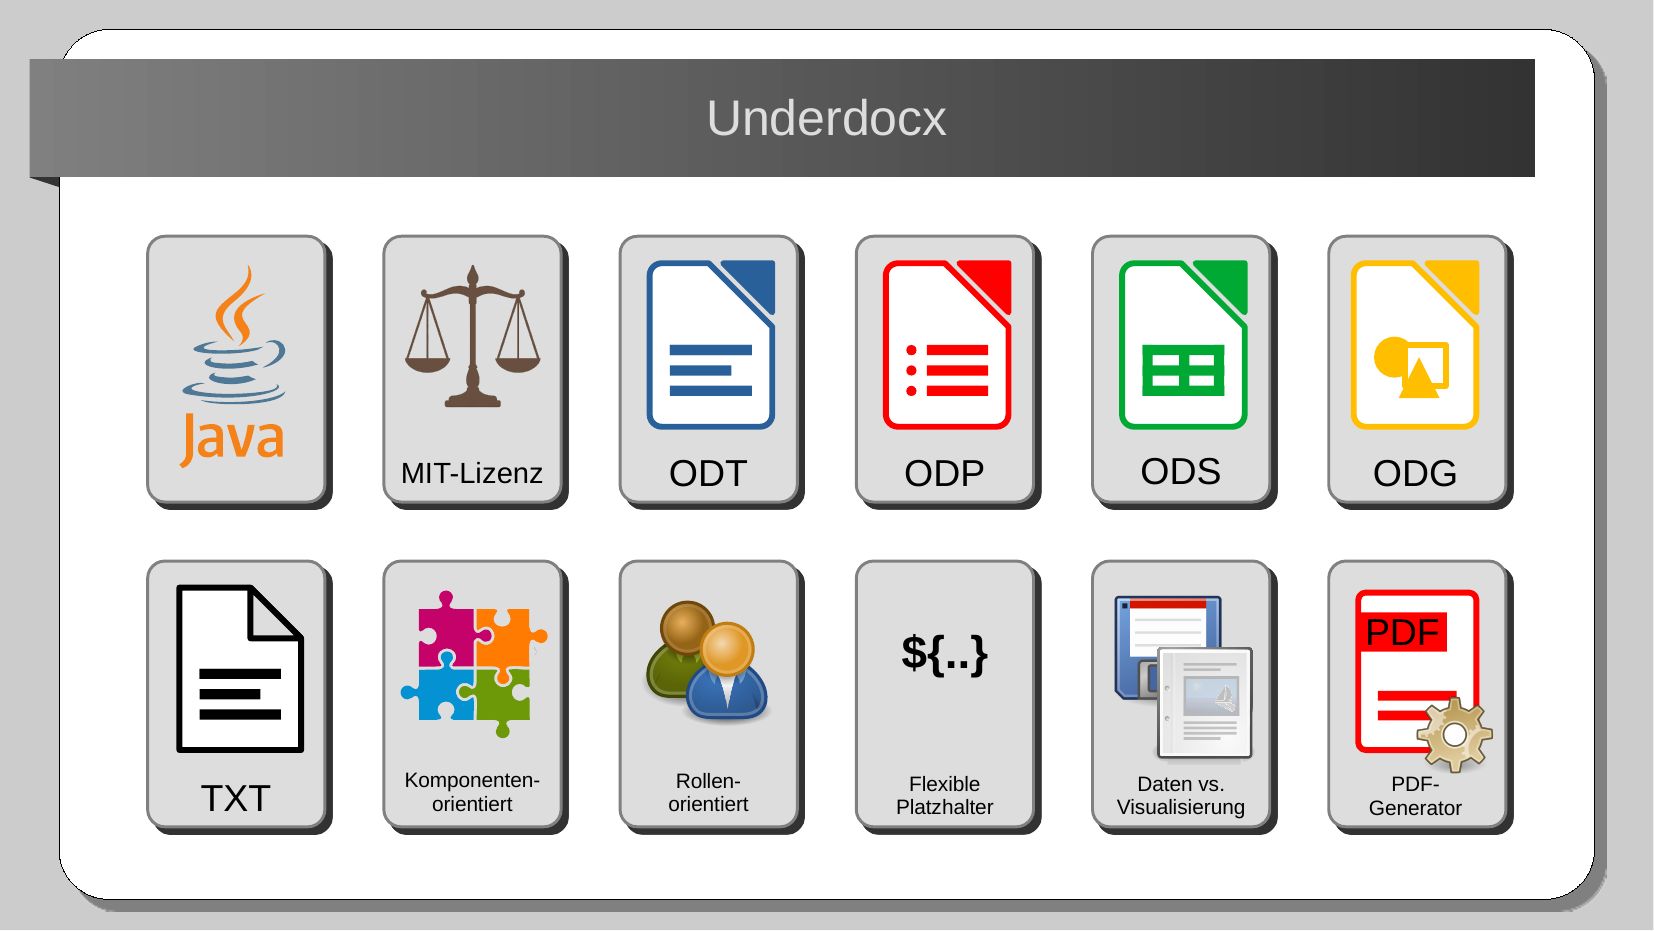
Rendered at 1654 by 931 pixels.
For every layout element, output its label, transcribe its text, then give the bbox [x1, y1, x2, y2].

text_box Komponenten- orientiert [383, 761, 562, 824]
title Underdocx [118, 59, 1536, 178]
text_box [147, 561, 325, 769]
text_box [1092, 236, 1270, 442]
text_box [856, 236, 1034, 445]
picture [631, 590, 780, 739]
picture [400, 590, 548, 739]
text_box Rollen- orientiert [620, 761, 798, 824]
text_box PDF [1358, 612, 1447, 652]
text_box TXT [147, 769, 325, 827]
picture [1415, 696, 1495, 776]
text_box [1327, 236, 1506, 491]
text_box ${..} [856, 620, 1034, 687]
text_box Daten vs. Visualisierung [1092, 765, 1270, 827]
text_box [856, 687, 1034, 765]
text_box ODG [1327, 445, 1505, 502]
text_box [1327, 561, 1506, 815]
text_box PDF- Generator [1327, 765, 1505, 827]
picture [391, 243, 554, 434]
text_box [383, 561, 562, 761]
text_box [383, 236, 562, 445]
text_box [1092, 561, 1270, 765]
text_box ODP [856, 445, 1034, 502]
text_box ODT [620, 445, 798, 502]
text_box Flexible Platzhalter [856, 765, 1034, 827]
picture [179, 264, 289, 472]
picture [1107, 588, 1270, 765]
text_box [620, 236, 798, 445]
text_box [147, 236, 325, 503]
text_box ODS [1092, 442, 1270, 500]
text_box MIT-Lizenz [383, 445, 562, 502]
text_box [620, 561, 798, 761]
text_box [856, 561, 1034, 620]
